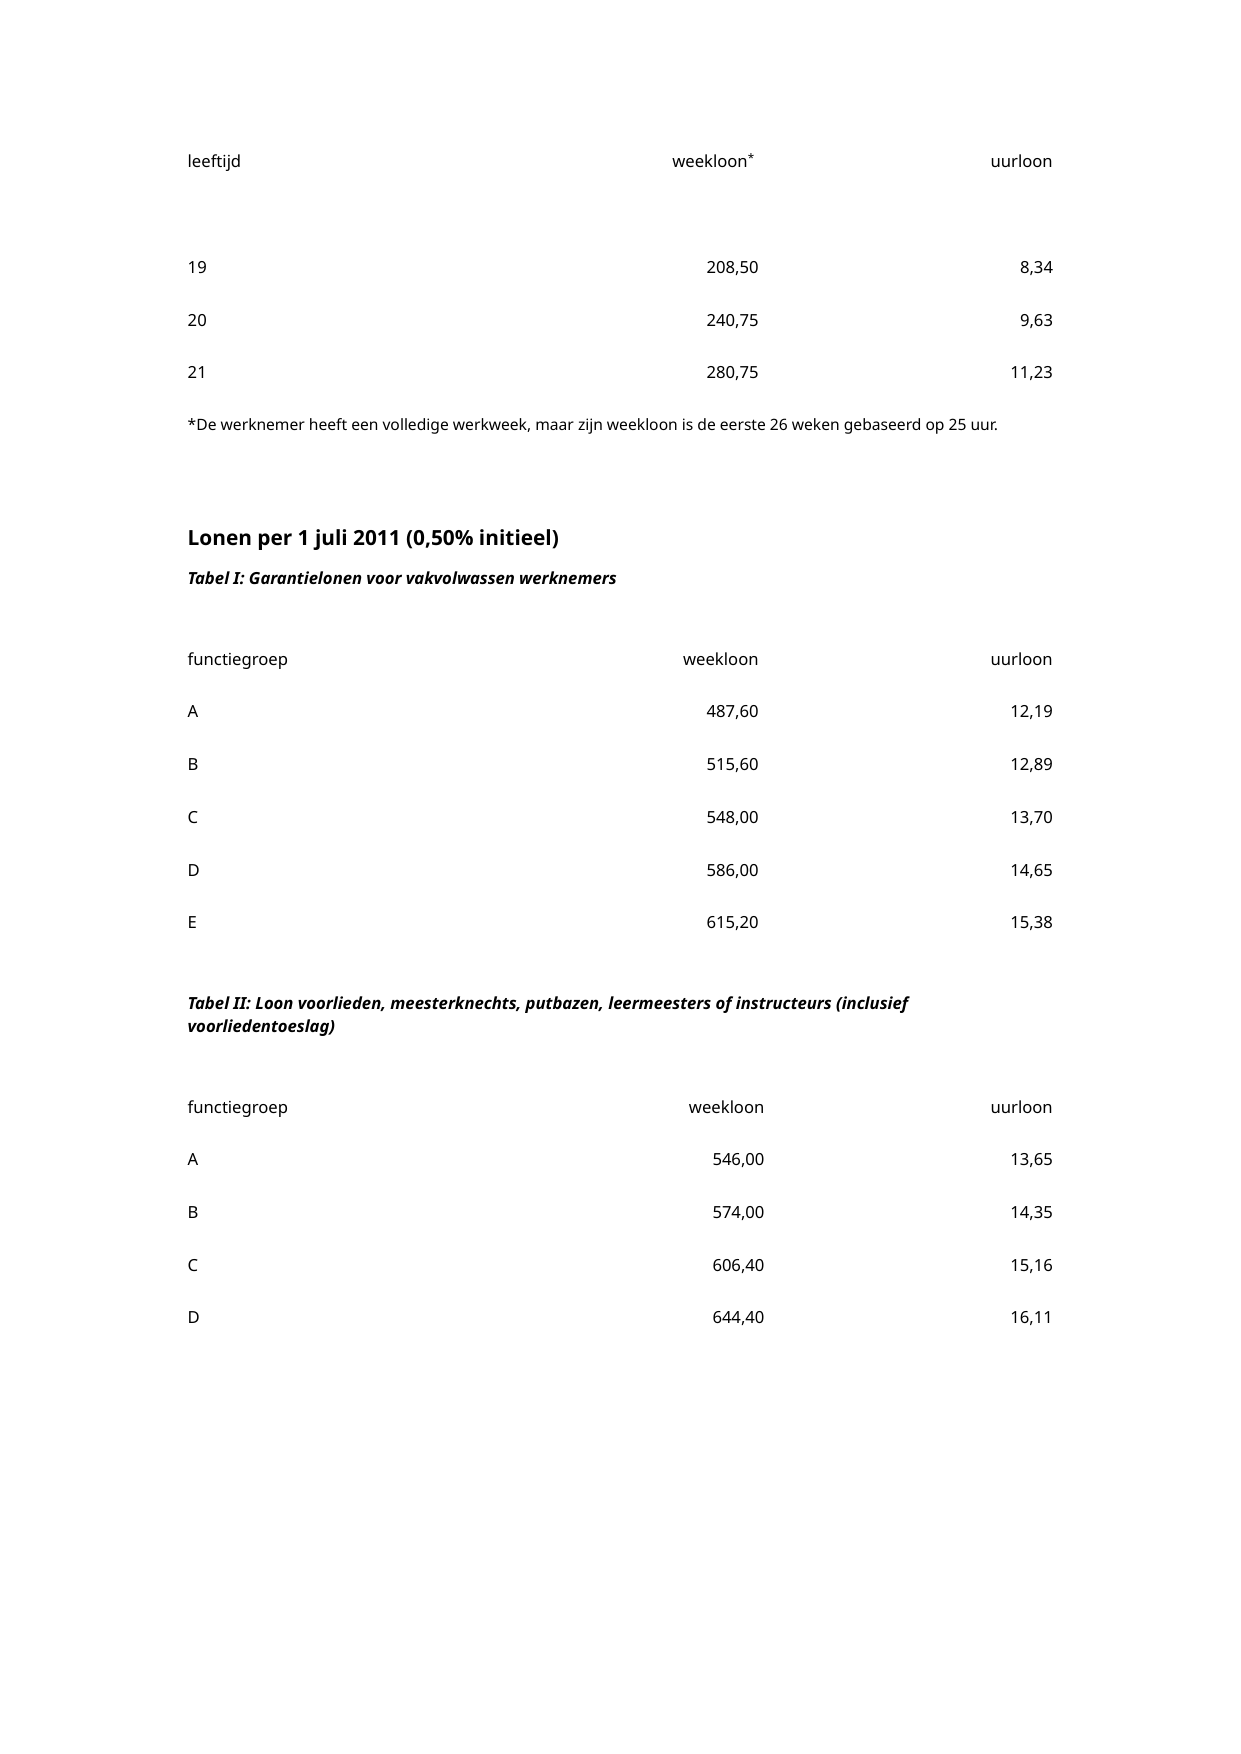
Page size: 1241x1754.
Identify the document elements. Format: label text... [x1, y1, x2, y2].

table_cell A [188, 700, 473, 753]
table_cell 9,63 [759, 308, 1053, 361]
table_cell D [188, 1306, 476, 1359]
table_cell 12,19 [759, 700, 1053, 753]
table_cell 14,35 [764, 1201, 1053, 1253]
text Lonen per 1 juli 2011 (0,50% initieel) [187, 523, 1053, 552]
table_cell 8,34 [759, 255, 1053, 308]
table_cell 20 [188, 308, 473, 361]
table_cell 487,60 [473, 700, 758, 753]
table_cell *De werknemer heeft een volledige werkweek, maar zijn weekloon is de eerste 26 weken gebaseerd op 25 uur. [188, 414, 1053, 465]
table_cell 14,65 [759, 858, 1053, 911]
table_cell 208,50 [473, 255, 758, 308]
table_header functiegroep [188, 647, 473, 700]
table_header uurloon [759, 150, 1053, 203]
table_cell 13,65 [764, 1148, 1053, 1201]
table_cell B [188, 753, 473, 805]
table_cell [759, 203, 1053, 255]
table_cell 546,00 [476, 1148, 764, 1201]
table_cell [188, 203, 473, 255]
table_cell 16,11 [764, 1306, 1053, 1359]
table_cell 548,00 [473, 805, 758, 858]
table_cell 515,60 [473, 753, 758, 805]
table_cell [473, 203, 758, 255]
table_cell D [188, 858, 473, 911]
table_cell 11,23 [759, 361, 1053, 413]
table_cell C [188, 805, 473, 858]
table_cell B [188, 1201, 476, 1253]
table_header functiegroep [188, 1095, 476, 1148]
table_cell 15,38 [759, 911, 1053, 933]
table_header weekloon [473, 647, 758, 700]
table_cell A [188, 1148, 476, 1201]
table_cell 21 [188, 361, 473, 413]
text Tabel I: Garantielonen voor vakvolwassen werknemers [187, 567, 1053, 589]
table_header weekloon [476, 1095, 764, 1148]
text Tabel II: Loon voorlieden, meesterknechts, putbazen, leermeesters of instructeurs (inclusief voorliedentoeslag) [187, 992, 1053, 1037]
table_cell 19 [188, 255, 473, 308]
table_header weekloon * [473, 150, 758, 203]
table_header uurloon [759, 647, 1053, 700]
table_cell 574,00 [476, 1201, 764, 1253]
table_cell 606,40 [476, 1254, 764, 1306]
table_cell 15,16 [764, 1254, 1053, 1306]
table_header leeftijd [188, 150, 473, 203]
table_cell C [188, 1254, 476, 1306]
table_cell 13,70 [759, 805, 1053, 858]
table_cell 615,20 [473, 911, 758, 933]
table_cell 240,75 [473, 308, 758, 361]
table_cell 644,40 [476, 1306, 764, 1359]
table_header uurloon [764, 1095, 1053, 1148]
table_cell 12,89 [759, 753, 1053, 805]
table_cell 586,00 [473, 858, 758, 911]
table_cell E [188, 911, 473, 933]
table_cell 280,75 [473, 361, 758, 413]
